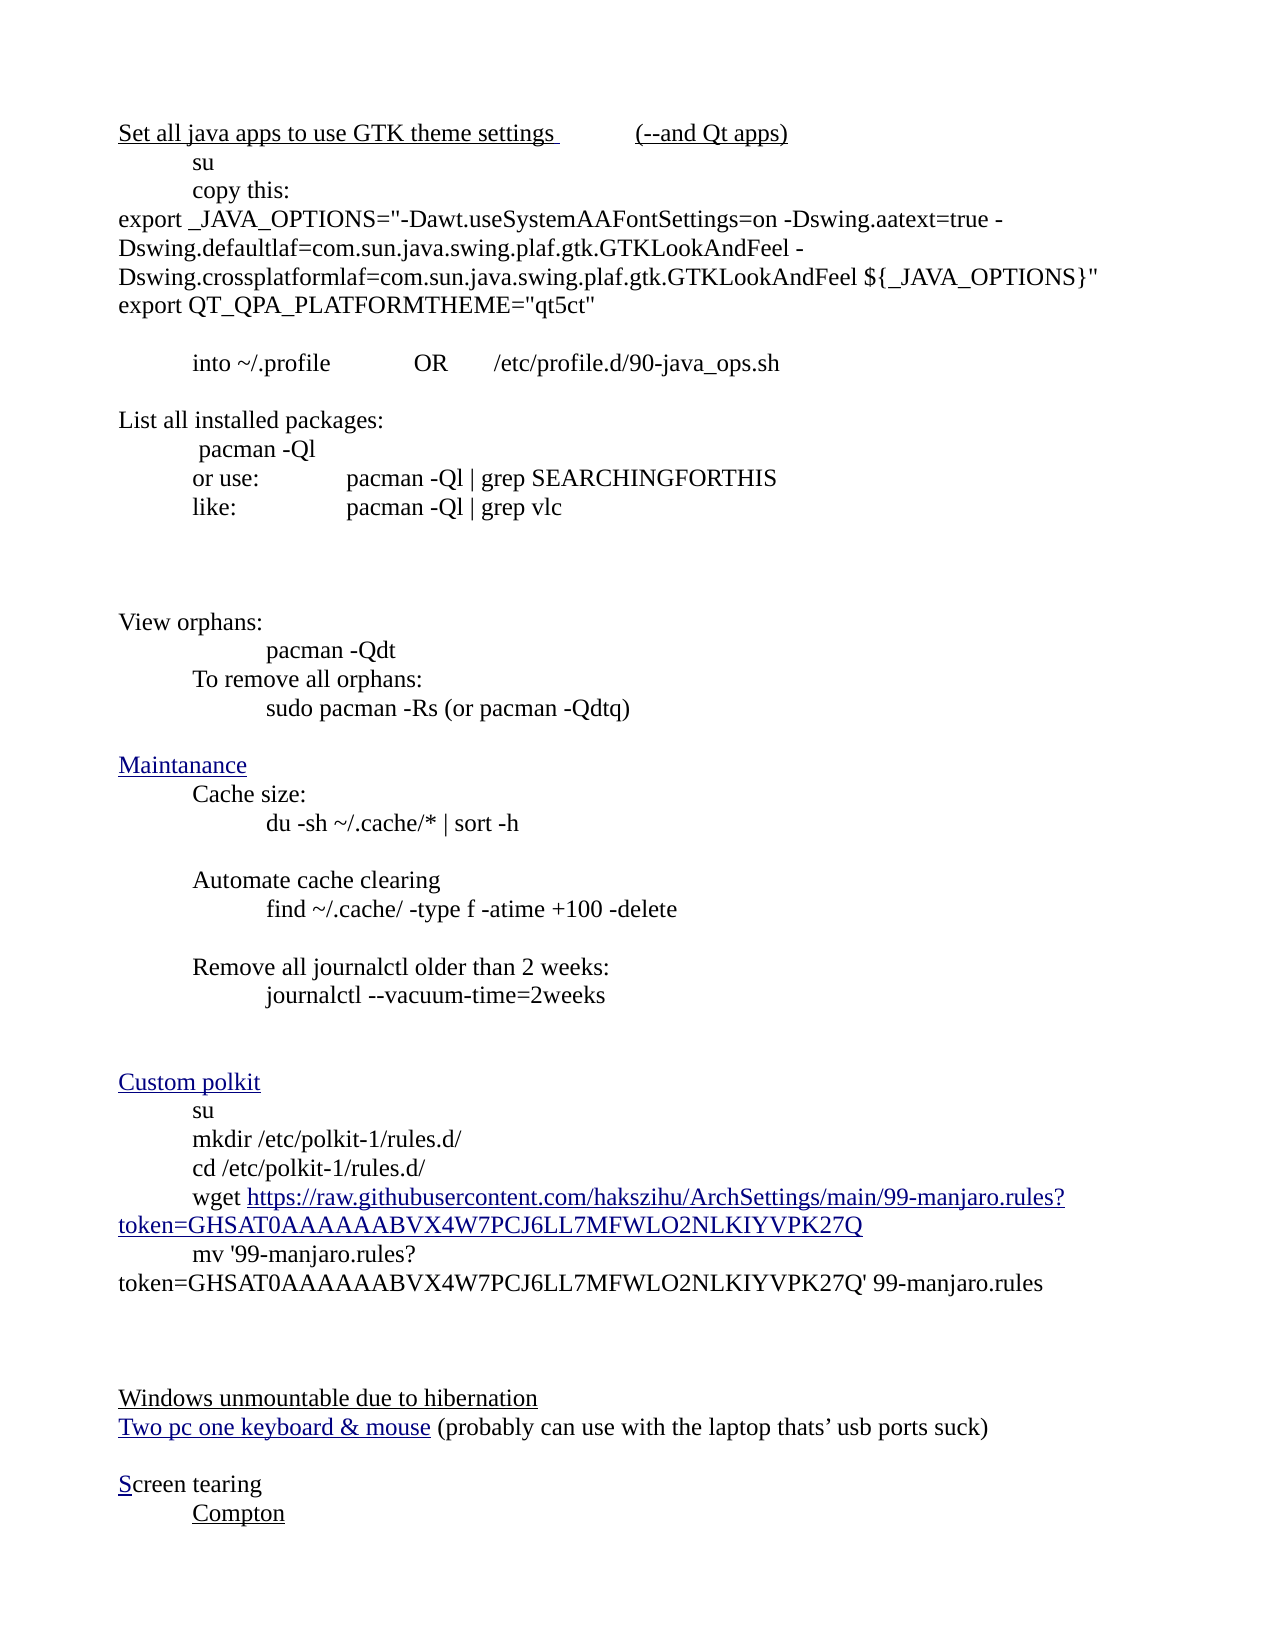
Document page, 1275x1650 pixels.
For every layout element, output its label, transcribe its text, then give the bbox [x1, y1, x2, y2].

text To remove all orphans: [118, 664, 1157, 693]
text Maintanance [118, 751, 1157, 779]
text copy this: [118, 176, 1157, 204]
text View orphans: [118, 607, 1157, 636]
text Compton [118, 1498, 1157, 1527]
text List all installed packages: [118, 406, 1157, 434]
text Cache size: [118, 779, 1157, 808]
text Two pc one keyboard & mouse (probably can use with the laptop thats’ usb ports suck) [118, 1412, 1157, 1441]
text like: pacman -Ql | grep vlc [118, 492, 1157, 521]
text mv '99-manjaro.rules?token=GHSAT0AAAAAABVX4W7PCJ6LL7MFWLO2NLKIYVPK27Q' 99-manjaro.rules [118, 1239, 1157, 1297]
text Windows unmountable due to hibernation [118, 1383, 1157, 1412]
text pacman -Qdt [118, 636, 1157, 664]
text pacman -Ql [118, 434, 1157, 463]
text du -sh ~/.cache/* | sort -h [118, 808, 1157, 837]
text Automate cache clearing [118, 866, 1157, 894]
text Set all java apps to use GTK theme settings (--and Qt apps) [118, 118, 1157, 147]
text find ~/.cache/ -type f -atime +100 -delete [118, 894, 1157, 923]
text su [118, 1096, 1157, 1124]
text or use: pacman -Ql | grep SEARCHINGFORTHIS [118, 463, 1157, 492]
text into ~/.profile OR /etc/profile.d/90-java_ops.sh [118, 348, 1157, 377]
text export _JAVA_OPTIONS="-Dawt.useSystemAAFontSettings=on -Dswing.aatext=true -Dswing.defaultlaf=com.sun.java.swing.plaf.gtk.GTKLookAndFeel -Dswing.crossplatformlaf=com.sun.java.swing.plaf.gtk.GTKLookAndFeel ${_JAVA_OPTIONS}" [118, 204, 1157, 291]
text mkdir /etc/polkit-1/rules.d/ [118, 1124, 1157, 1153]
text su [118, 147, 1157, 176]
text journalctl --vacuum-time=2weeks [118, 981, 1157, 1009]
text Custom polkit [118, 1067, 1157, 1096]
text export QT_QPA_PLATFORMTHEME="qt5ct" [118, 291, 1157, 319]
text Screen tearing [118, 1469, 1157, 1498]
text cd /etc/polkit-1/rules.d/ [118, 1153, 1157, 1182]
text Remove all journalctl older than 2 weeks: [118, 952, 1157, 981]
text sudo pacman -Rs (or pacman -Qdtq) [118, 693, 1157, 722]
text wget https://raw.githubusercontent.com/hakszihu/ArchSettings/main/99-manjaro.rules?token=GHSAT0AAAAAABVX4W7PCJ6LL7MFWLO2NLKIYVPK27Q [118, 1182, 1157, 1239]
